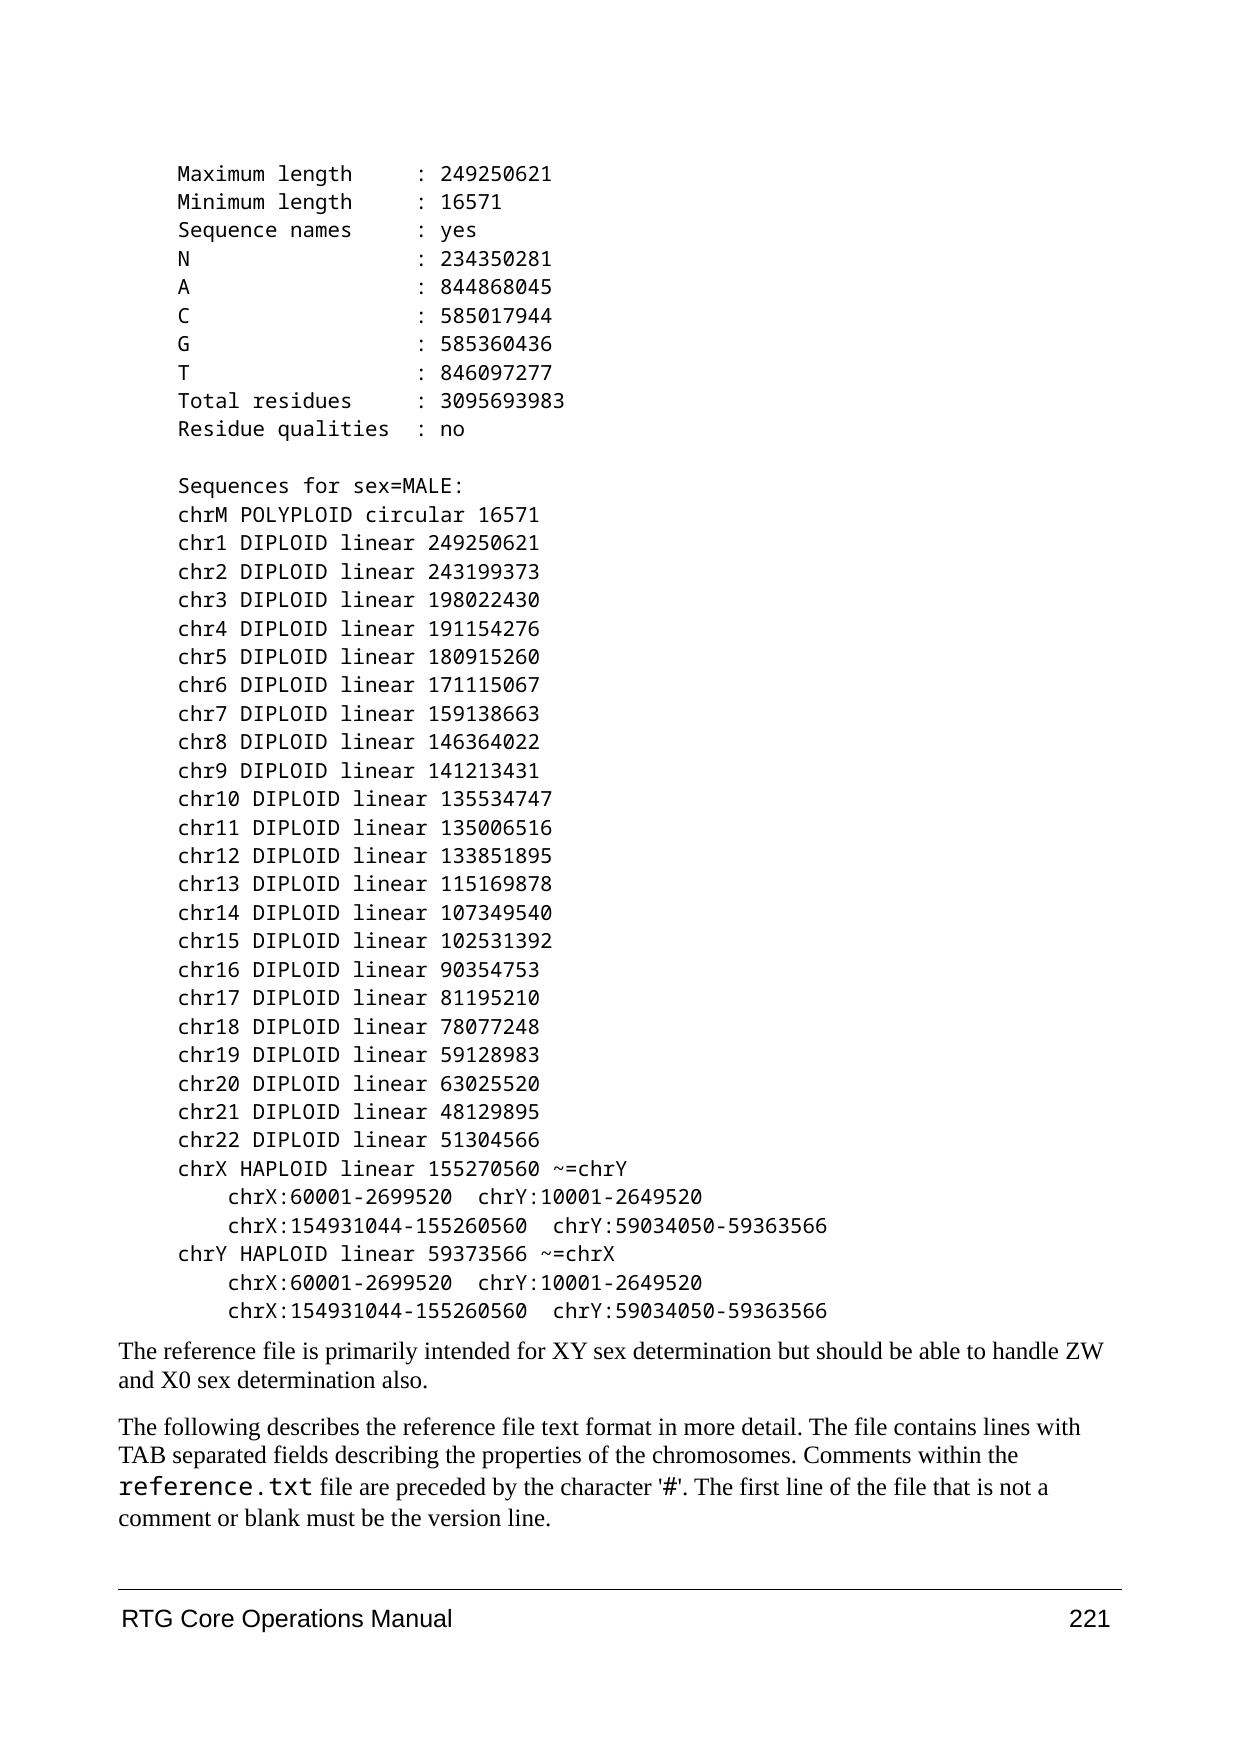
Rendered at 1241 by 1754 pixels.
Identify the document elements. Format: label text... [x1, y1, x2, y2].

text chr16 DIPLOID linear 90354753 [177, 955, 1122, 983]
text chrX:154931044-155260560 chrY:59034050-59363566 [177, 1296, 1122, 1324]
text Sequences for sex=MALE: [177, 471, 1122, 500]
text chr2 DIPLOID linear 243199373 [177, 557, 1122, 585]
text The reference file is primarily intended for XY sex determination but should be able to handle ZW and X0 sex determination also. [118, 1336, 1122, 1394]
text chr21 DIPLOID linear 48129895 [177, 1097, 1122, 1126]
text chr19 DIPLOID linear 59128983 [177, 1040, 1122, 1069]
text chr3 DIPLOID linear 198022430 [177, 585, 1122, 614]
text chrY HAPLOID linear 59373566 ~=chrX [177, 1239, 1122, 1268]
text chr12 DIPLOID linear 133851895 [177, 841, 1122, 869]
text chrX:60001-2699520 chrY:10001-2649520 [177, 1182, 1122, 1211]
text chr6 DIPLOID linear 171115067 [177, 671, 1122, 699]
text chr9 DIPLOID linear 141213431 [177, 756, 1122, 784]
text chrM POLYPLOID circular 16571 [177, 500, 1122, 528]
text Maximum length : 249250621 [177, 159, 1122, 187]
text N : 234350281 [177, 244, 1122, 272]
text C : 585017944 [177, 301, 1122, 329]
text chr10 DIPLOID linear 135534747 [177, 784, 1122, 813]
text chr22 DIPLOID linear 51304566 [177, 1126, 1122, 1154]
text chrX HAPLOID linear 155270560 ~=chrY [177, 1154, 1122, 1182]
text chrX:60001-2699520 chrY:10001-2649520 [177, 1268, 1122, 1296]
text chr7 DIPLOID linear 159138663 [177, 699, 1122, 727]
text chr20 DIPLOID linear 63025520 [177, 1069, 1122, 1097]
text Total residues : 3095693983 [177, 386, 1122, 414]
text chr11 DIPLOID linear 135006516 [177, 813, 1122, 841]
text chrX:154931044-155260560 chrY:59034050-59363566 [177, 1211, 1122, 1239]
text chr4 DIPLOID linear 191154276 [177, 614, 1122, 642]
text chr1 DIPLOID linear 249250621 [177, 528, 1122, 557]
text chr14 DIPLOID linear 107349540 [177, 898, 1122, 926]
text Sequence names : yes [177, 216, 1122, 244]
text Minimum length : 16571 [177, 187, 1122, 216]
text T : 846097277 [177, 358, 1122, 386]
text chr5 DIPLOID linear 180915260 [177, 642, 1122, 671]
text Residue qualities : no [177, 414, 1122, 443]
text G : 585360436 [177, 329, 1122, 358]
text chr17 DIPLOID linear 81195210 [177, 983, 1122, 1012]
text chr13 DIPLOID linear 115169878 [177, 869, 1122, 898]
text chr8 DIPLOID linear 146364022 [177, 727, 1122, 756]
text chr18 DIPLOID linear 78077248 [177, 1012, 1122, 1040]
text chr15 DIPLOID linear 102531392 [177, 926, 1122, 955]
text The following describes the reference file text format in more detail. The file contains lines with TAB separated fields describing the properties of the chromosomes. Comments within the reference.txt file are preceded by the character '#'. The first line of the file that is not a comment or blank must be the version line. [118, 1412, 1122, 1532]
text A : 844868045 [177, 272, 1122, 301]
